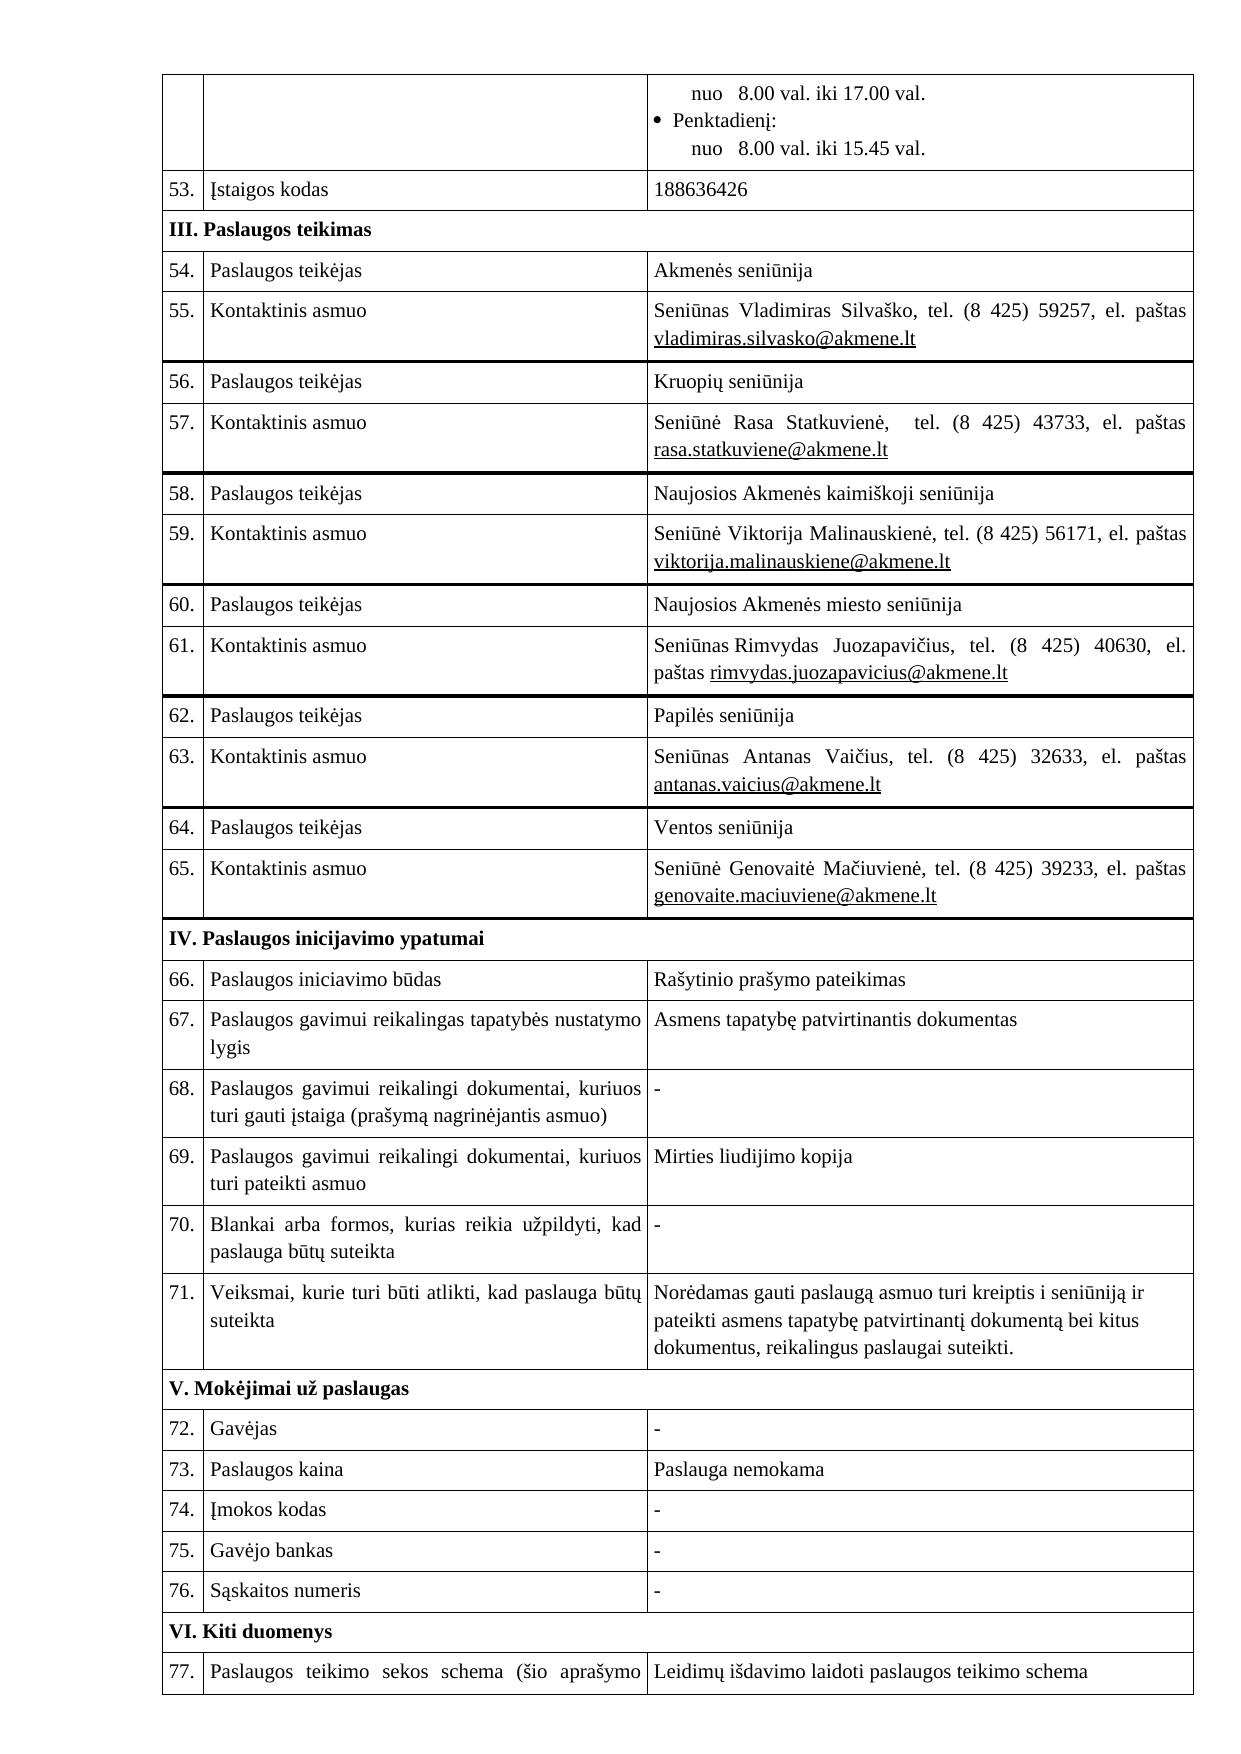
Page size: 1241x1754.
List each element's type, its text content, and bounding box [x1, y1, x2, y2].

table_cell Seniūnas Rimvydas Juozapavičius, tel. (8 425) 40630, el. paštas rimvydas.juozapavicius@akmene.lt [648, 627, 1193, 694]
table_cell 66. [163, 961, 203, 1000]
table_cell 75. [163, 1532, 203, 1571]
table_cell 67. [163, 1001, 203, 1068]
table_cell Paslaugos teikėjas [204, 475, 647, 514]
table_cell Paslaugos teikėjas [204, 586, 647, 626]
table_cell 61. [163, 627, 203, 694]
table_cell Paslaugos teikėjas [204, 698, 647, 737]
table_cell Paslaugos teikėjas [204, 363, 647, 403]
table_cell [204, 75, 647, 169]
table_cell - [648, 1491, 1193, 1531]
table_cell Paslaugos gavimui reikalingi dokumentai, kuriuos turi pateikti asmuo [204, 1138, 647, 1205]
table_cell Mirties liudijimo kopija [648, 1138, 1193, 1205]
table_cell [163, 75, 203, 169]
table_cell Kontaktinis asmuo [204, 738, 647, 806]
table_cell - [648, 1572, 1193, 1612]
table_cell Paslaugos gavimui reikalingi dokumentai, kuriuos turi gauti įstaiga (prašymą nagrinėjantis asmuo) [204, 1070, 647, 1137]
table_cell Kruopių seniūnija [648, 363, 1193, 403]
table_cell Paslaugos teikėjas [204, 809, 647, 848]
table_cell V. Mokėjimai už paslaugas [163, 1370, 1193, 1409]
table_cell Blankai arba formos, kurias reikia užpildyti, kad paslauga būtų suteikta [204, 1206, 647, 1273]
table_cell 64. [163, 809, 203, 848]
table_cell Įstaigos kodas [204, 171, 647, 210]
table_cell Paslaugos iniciavimo būdas [204, 961, 647, 1000]
table_cell Paslaugos kaina [204, 1451, 647, 1490]
table_cell Paslauga nemokama [648, 1451, 1193, 1490]
table_cell III. Paslaugos teikimas [163, 211, 1193, 251]
table_cell 56. [163, 363, 203, 403]
table_cell Naujosios Akmenės kaimiškoji seniūnija [648, 475, 1193, 514]
table_cell 60. [163, 586, 203, 626]
table_cell 76. [163, 1572, 203, 1612]
table_cell Akmenės seniūnija [648, 252, 1193, 291]
table_cell Kontaktinis asmuo [204, 292, 647, 360]
table_cell Įmokos kodas [204, 1491, 647, 1531]
table_cell Seniūnė Viktorija Malinauskienė, tel. (8 425) 56171, el. paštas viktorija.malinauskiene@akmene.lt [648, 515, 1193, 583]
table_cell Gavėjo bankas [204, 1532, 647, 1571]
table_cell 69. [163, 1138, 203, 1205]
table_cell Rašytinio prašymo pateikimas [648, 961, 1193, 1000]
table_cell 62. [163, 698, 203, 737]
table_cell 57. [163, 404, 203, 471]
table_cell Veiksmai, kurie turi būti atlikti, kad paslauga būtų suteikta [204, 1274, 647, 1369]
table_cell 74. [163, 1491, 203, 1531]
table_cell 72. [163, 1410, 203, 1450]
table_cell 71. [163, 1274, 203, 1369]
table_cell 59. [163, 515, 203, 583]
table_cell - [648, 1532, 1193, 1571]
table_cell 68. [163, 1070, 203, 1137]
table_cell IV. Paslaugos inicijavimo ypatumai [163, 920, 1193, 960]
table_cell Seniūnas Vladimiras Silvaško, tel. (8 425) 59257, el. paštas vladimiras.silvasko@akmene.lt [648, 292, 1193, 360]
table_cell Paslaugos teikėjas [204, 252, 647, 291]
table_cell Seniūnė Rasa Statkuvienė, tel. (8 425) 43733, el. paštas rasa.statkuviene@akmene.lt [648, 404, 1193, 471]
table_cell 55. [163, 292, 203, 360]
table_cell Kontaktinis asmuo [204, 404, 647, 471]
table_cell Seniūnas Antanas Vaičius, tel. (8 425) 32633, el. paštas antanas.vaicius@akmene.lt [648, 738, 1193, 806]
table_cell Paslaugos teikimo sekos schema (šio aprašymo [204, 1653, 647, 1693]
table_cell Naujosios Akmenės miesto seniūnija [648, 586, 1193, 626]
table_cell 70. [163, 1206, 203, 1273]
table_cell Seniūnė Genovaitė Mačiuvienė, tel. (8 425) 39233, el. paštas genovaite.maciuviene@akmene.lt [648, 850, 1193, 917]
table_cell - [648, 1410, 1193, 1450]
table_cell Ventos seniūnija [648, 809, 1193, 848]
table_cell Kontaktinis asmuo [204, 515, 647, 583]
table_cell - [648, 1206, 1193, 1273]
table_cell Paslaugos gavimui reikalingas tapatybės nustatymo lygis [204, 1001, 647, 1068]
table_cell 73. [163, 1451, 203, 1490]
table_cell VI. Kiti duomenys [163, 1613, 1193, 1652]
table_cell 53. [163, 171, 203, 210]
table_cell Kontaktinis asmuo [204, 627, 647, 694]
table_cell 58. [163, 475, 203, 514]
table_cell 188636426 [648, 171, 1193, 210]
table_cell Gavėjas [204, 1410, 647, 1450]
table_cell nuo 8.00 val. iki 17.00 val. Penktadienį: nuo 8.00 val. iki 15.45 val. [648, 75, 1193, 169]
table_cell Asmens tapatybę patvirtinantis dokumentas [648, 1001, 1193, 1068]
table_cell - [648, 1070, 1193, 1137]
table_cell 65. [163, 850, 203, 917]
table_cell Leidimų išdavimo laidoti paslaugos teikimo schema [648, 1653, 1193, 1693]
table_cell Sąskaitos numeris [204, 1572, 647, 1612]
table_cell Papilės seniūnija [648, 698, 1193, 737]
table_cell 54. [163, 252, 203, 291]
table_cell 77. [163, 1653, 203, 1693]
table_cell Norėdamas gauti paslaugą asmuo turi kreiptis i seniūniją ir pateikti asmens tapatybę patvirtinantį dokumentą bei kitus dokumentus, reikalingus paslaugai suteikti. [648, 1274, 1193, 1369]
table_cell 63. [163, 738, 203, 806]
table_cell Kontaktinis asmuo [204, 850, 647, 917]
